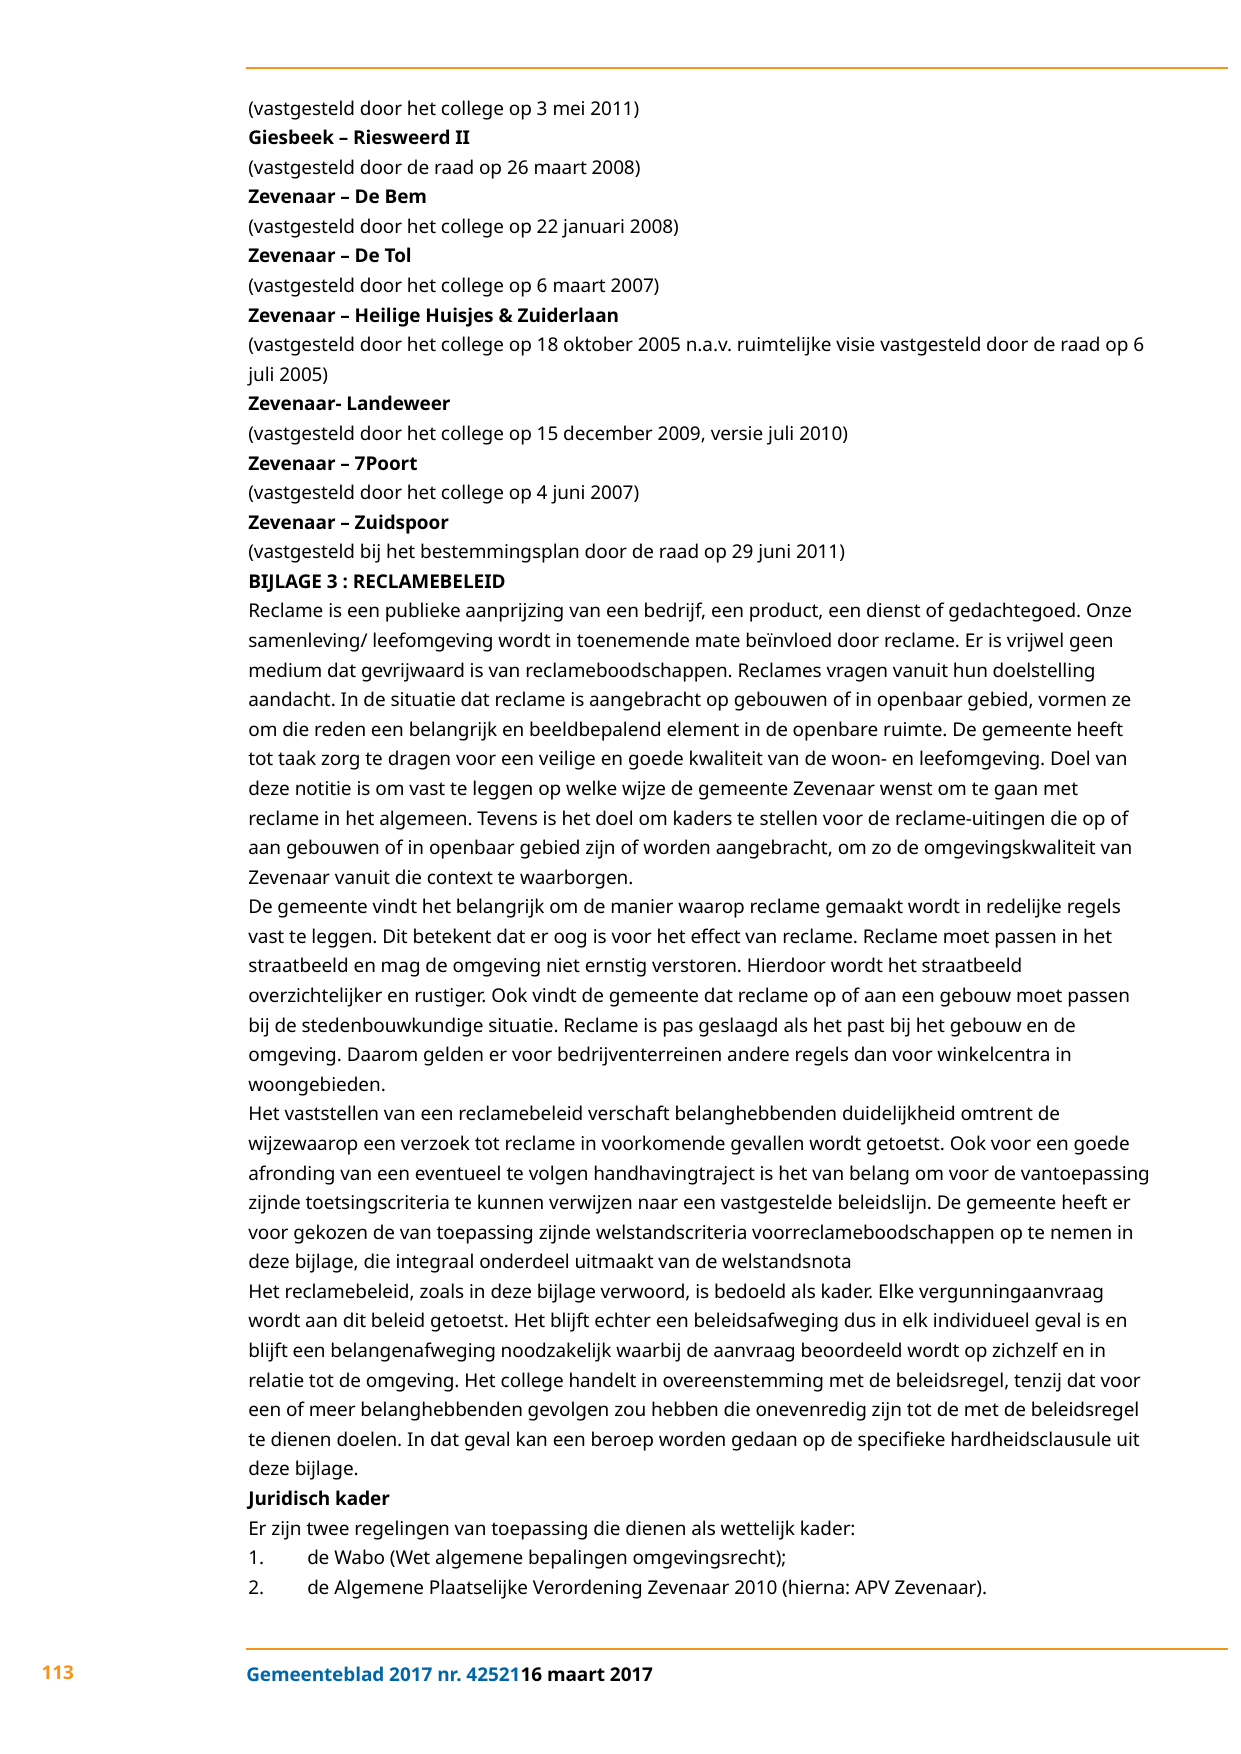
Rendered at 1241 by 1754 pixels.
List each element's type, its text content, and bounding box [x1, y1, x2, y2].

text Zevenaar – De Tol [248, 243, 1152, 268]
text BIJLAGE 3 : RECLAMEBELEID [248, 568, 1152, 594]
text Zevenaar – Heilige Huisjes & Zuiderlaan [248, 302, 1152, 328]
list de Wabo (Wet algemene bepalingen omgevingsrecht); [248, 1544, 1152, 1570]
text Giesbeek – Riesweerd II [248, 124, 1152, 150]
text Er zijn twee regelingen van toepassing die dienen als wettelijk kader: [248, 1515, 1152, 1541]
text (vastgesteld bij het bestemmingsplan door de raad op 29 juni 2011) [248, 538, 1152, 564]
text (vastgesteld door het college op 22 januari 2008) [248, 213, 1152, 239]
text Het vaststellen van een reclamebeleid verschaft belanghebbenden duidelijkheid omtrent de wijzewaarop een verzoek tot reclame in voorkomende gevallen wordt getoetst. Ook voor een goede afronding van een eventueel te volgen handhavingtraject is het van belang om voor de vantoepassing zijnde toetsingscriteria te kunnen verwijzen naar een vastgestelde beleidslijn. De gemeente heeft er voor gekozen de van toepassing zijnde welstandscriteria voorreclameboodschappen op te nemen in deze bijlage, die integraal onderdeel uitmaakt van de welstandsnota [248, 1101, 1152, 1274]
text Het reclamebeleid, zoals in deze bijlage verwoord, is bedoeld als kader. Elke vergunningaanvraag wordt aan dit beleid getoetst. Het blijft echter een beleidsafweging dus in elk individueel geval is en blijft een belangenafweging noodzakelijk waarbij de aanvraag beoordeeld wordt op zichzelf en in relatie tot de omgeving. Het college handelt in overeenstemming met de beleidsregel, tenzij dat voor een of meer belanghebbenden gevolgen zou hebben die onevenredig zijn tot de met de beleidsregel te dienen doelen. In dat geval kan een beroep worden gedaan op de specifieke hardheidsclausule uit deze bijlage. [248, 1278, 1152, 1481]
text (vastgesteld door het college op 4 juni 2007) [248, 479, 1152, 505]
text (vastgesteld door het college op 3 mei 2011) [248, 95, 1152, 121]
text Zevenaar – 7Poort [248, 450, 1152, 476]
text Zevenaar – De Bem [248, 183, 1152, 209]
text Juridisch kader [248, 1485, 1152, 1511]
picture [41, 47, 231, 172]
text Reclame is een publieke aanprijzing van een bedrijf, een product, een dienst of gedachtegoed. Onze samenleving/ leefomgeving wordt in toenemende mate beïnvloed door reclame. Er is vrijwel geen medium dat gevrijwaard is van reclameboodschappen. Reclames vragen vanuit hun doelstelling aandacht. In de situatie dat reclame is aangebracht op gebouwen of in openbaar gebied, vormen ze om die reden een belangrijk en beeldbepalend element in de openbare ruimte. De gemeente heeft tot taak zorg te dragen voor een veilige en goede kwaliteit van de woon- en leefomgeving. Doel van deze notitie is om vast te leggen op welke wijze de gemeente Zevenaar wenst om te gaan met reclame in het algemeen. Tevens is het doel om kaders te stellen voor de reclame-uitingen die op of aan gebouwen of in openbaar gebied zijn of worden aangebracht, om zo de omgevingskwaliteit van Zevenaar vanuit die context te waarborgen. [248, 598, 1152, 890]
text (vastgesteld door de raad op 26 maart 2008) [248, 154, 1152, 180]
text Zevenaar – Zuidspoor [248, 509, 1152, 535]
text (vastgesteld door het college op 6 maart 2007) [248, 272, 1152, 298]
list de Algemene Plaatselijke Verordening Zevenaar 2010 (hierna: APV Zevenaar). [248, 1574, 1152, 1600]
text (vastgesteld door het college op 18 oktober 2005 n.a.v. ruimtelijke visie vastgesteld door de raad op 6 juli 2005) [248, 331, 1152, 387]
text Zevenaar- Landeweer [248, 391, 1152, 416]
text (vastgesteld door het college op 15 december 2009, versie juli 2010) [248, 420, 1152, 446]
text De gemeente vindt het belangrijk om de manier waarop reclame gemaakt wordt in redelijke regels vast te leggen. Dit betekent dat er oog is voor het effect van reclame. Reclame moet passen in het straatbeeld en mag de omgeving niet ernstig verstoren. Hierdoor wordt het straatbeeld overzichtelijker en rustiger. Ook vindt de gemeente dat reclame op of aan een gebouw moet passen bij de stedenbouwkundige situatie. Reclame is pas geslaagd als het past bij het gebouw en de omgeving. Daarom gelden er voor bedrijventerreinen andere regels dan voor winkelcentra in woongebieden. [248, 893, 1152, 1097]
